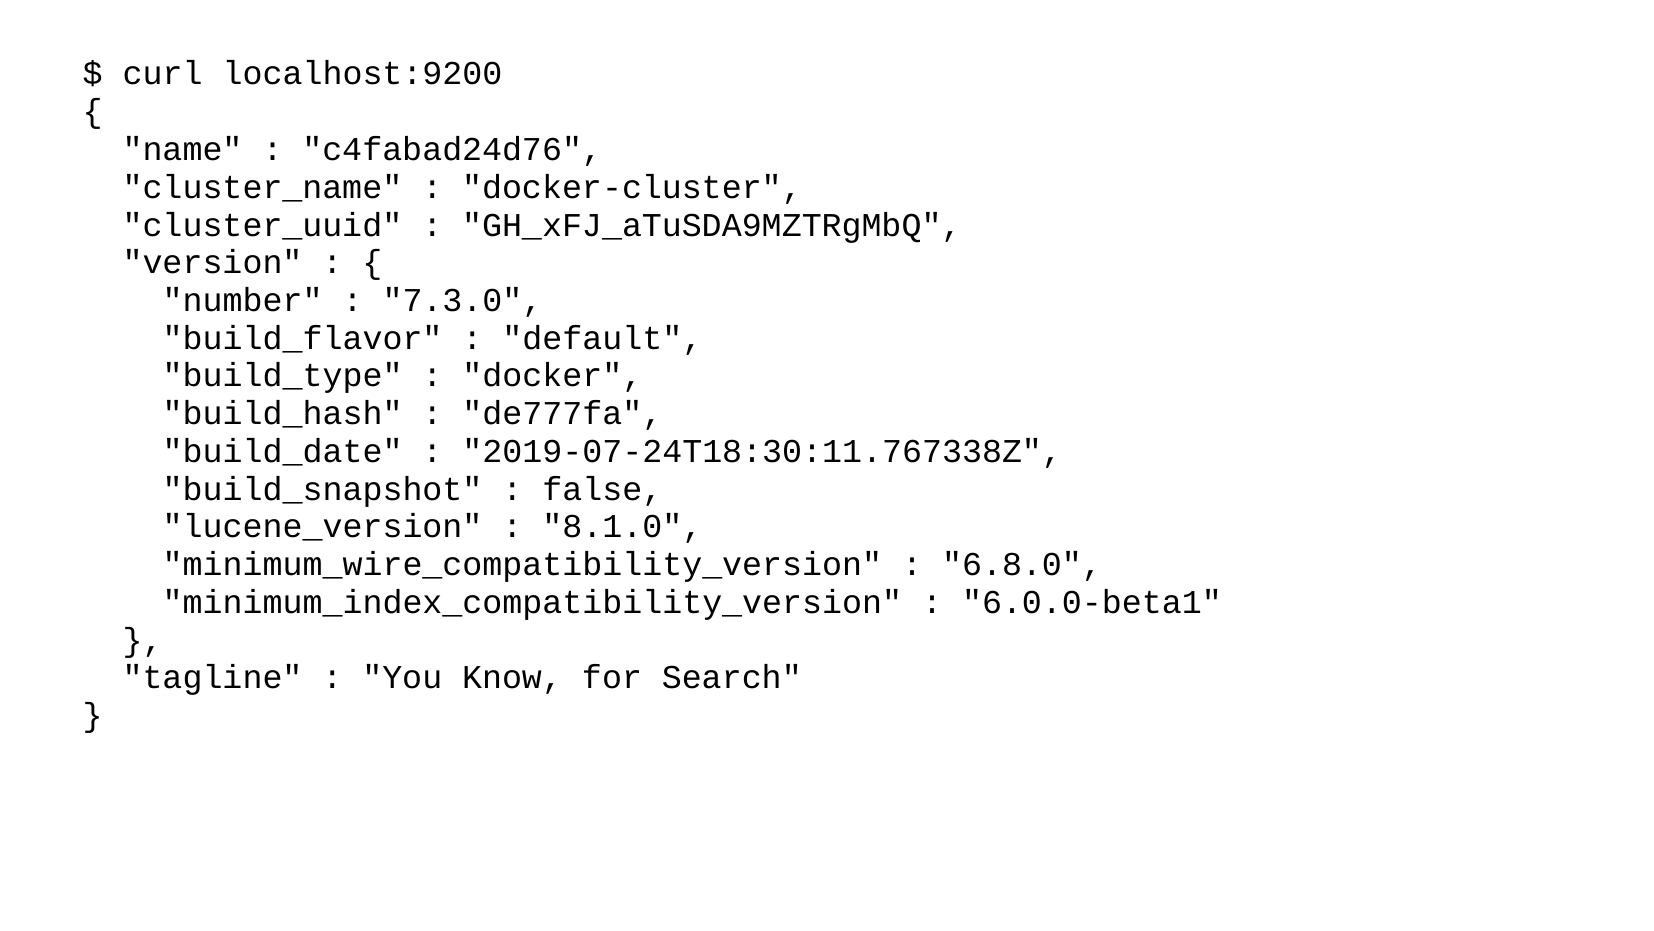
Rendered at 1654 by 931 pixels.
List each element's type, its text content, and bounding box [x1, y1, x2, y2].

subtitle $ curl localhost:9200 { "name" : "c4fabad24d76", "cluster_name" : "docker-cluster", "cluster_uuid" : "GH_xFJ_aTuSDA9MZTRgMbQ", "version" : { "number" : "7.3.0", "build_flavor" : "default", "build_type" : "docker", "build_hash" : "de777fa", "build_date" : "2019-07-24T18:30:11.767338Z", "build_snapshot" : false, "lucene_version" : "8.1.0", "minimum_wire_compatibility_version" : "6.8.0", "minimum_index_compatibility_version" : "6.0.0-beta1" }, "tagline" : "You Know, for Search" } [82, 36, 1571, 757]
